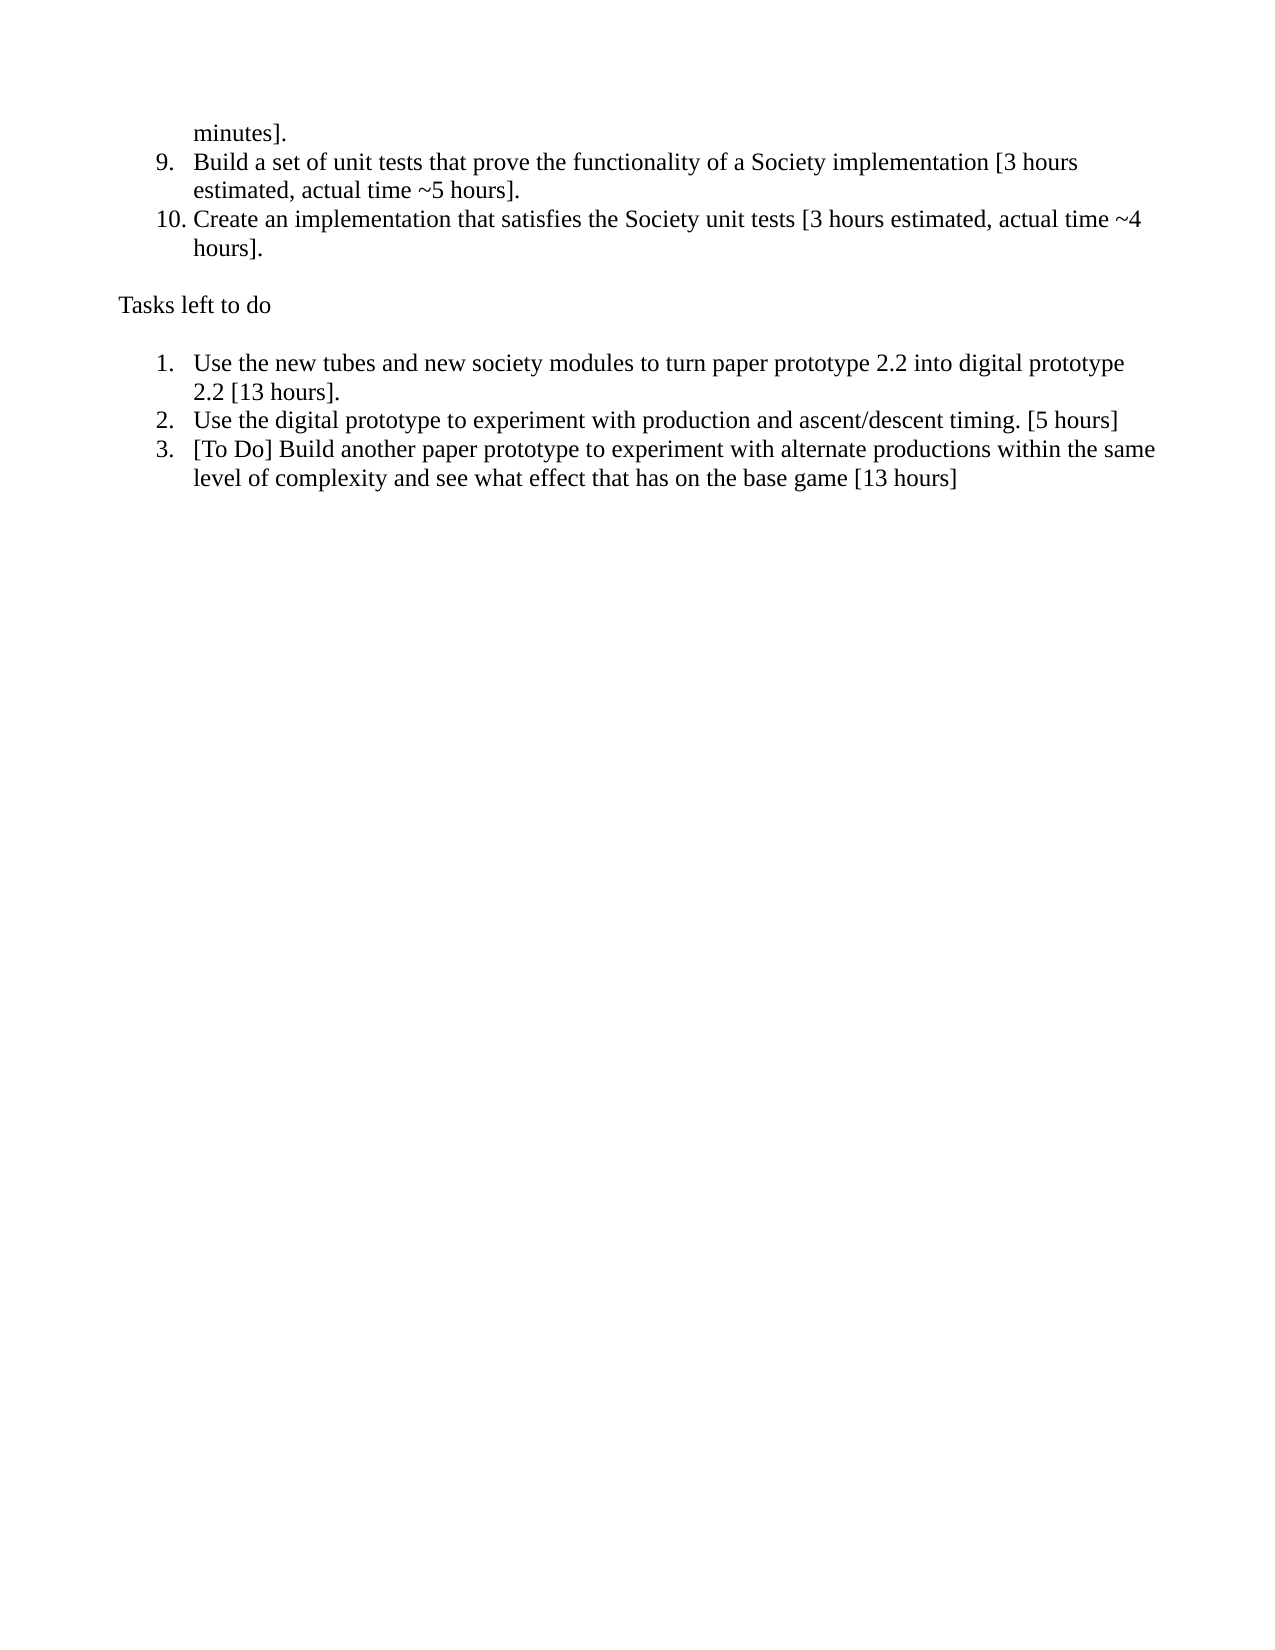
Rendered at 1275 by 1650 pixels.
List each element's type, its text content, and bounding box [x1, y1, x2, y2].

list Use the new tubes and new society modules to turn paper prototype 2.2 into digital prototype 2.2 [13 hours]. [156, 348, 1157, 406]
list Use the digital prototype to experiment with production and ascent/descent timing. [5 hours] [156, 406, 1157, 434]
list Build a set of unit tests that prove the functionality of a Society implementation [3 hours estimated, actual time ~5 hours]. [156, 147, 1157, 204]
text Tasks left to do [118, 291, 1157, 319]
list minutes]. [156, 118, 1157, 147]
list [To Do] Build another paper prototype to experiment with alternate productions within the same level of complexity and see what effect that has on the base game [13 hours] [156, 434, 1157, 492]
list Create an implementation that satisfies the Society unit tests [3 hours estimated, actual time ~4 hours]. [156, 204, 1157, 262]
